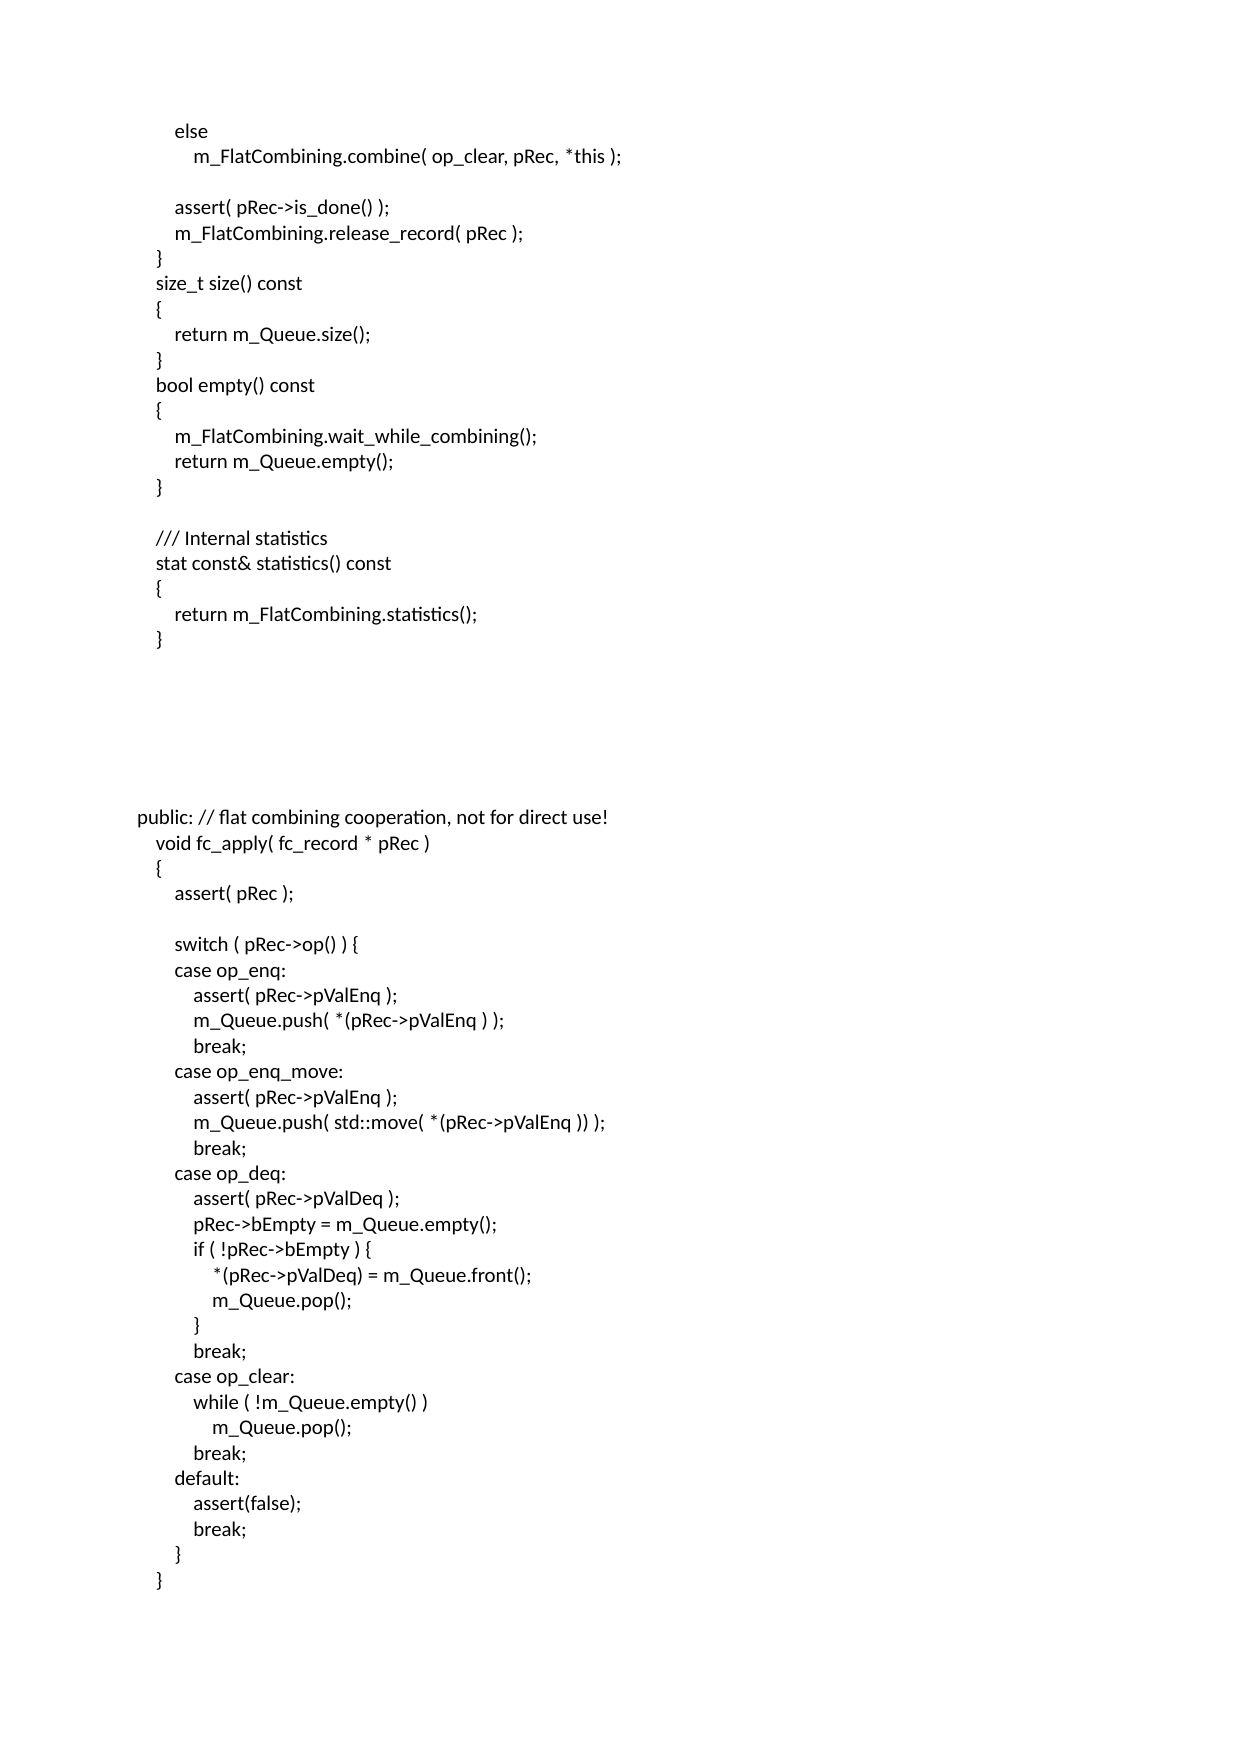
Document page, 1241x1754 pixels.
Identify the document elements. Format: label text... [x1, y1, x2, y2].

text m_Queue.push( std::move( *(pRec->pValEnq )) ); [118, 1109, 1122, 1135]
text return m_Queue.empty(); [118, 448, 1122, 474]
text return m_FlatCombining.statistics(); [118, 601, 1122, 626]
text m_Queue.push( *(pRec->pValEnq ) ); [118, 1008, 1122, 1033]
text assert( pRec->is_done() ); [118, 194, 1122, 220]
text { [118, 398, 1122, 423]
text public: // flat combining cooperation, not for direct use! [118, 804, 1122, 830]
text return m_Queue.size(); [118, 321, 1122, 347]
text break; [118, 1033, 1122, 1058]
text { [118, 576, 1122, 601]
text } [118, 347, 1122, 372]
text size_t size() const [118, 271, 1122, 296]
text m_Queue.pop(); [118, 1287, 1122, 1313]
text /// Internal statistics [118, 525, 1122, 550]
text m_FlatCombining.wait_while_combining(); [118, 423, 1122, 448]
text *(pRec->pValDeq) = m_Queue.front(); [118, 1262, 1122, 1287]
text switch ( pRec->op() ) { [118, 931, 1122, 957]
text assert( pRec->pValDeq ); [118, 1186, 1122, 1211]
text assert( pRec->pValEnq ); [118, 1084, 1122, 1109]
text else [118, 118, 1122, 143]
text break; [118, 1135, 1122, 1160]
text bool empty() const [118, 372, 1122, 398]
text case op_clear: [118, 1363, 1122, 1389]
text stat const& statistics() const [118, 550, 1122, 576]
text pRec->bEmpty = m_Queue.empty(); [118, 1211, 1122, 1236]
text } [118, 1313, 1122, 1338]
text { [118, 296, 1122, 321]
text while ( !m_Queue.empty() ) [118, 1389, 1122, 1414]
text case op_enq: [118, 957, 1122, 982]
text m_Queue.pop(); [118, 1414, 1122, 1440]
text case op_deq: [118, 1160, 1122, 1186]
text m_FlatCombining.combine( op_clear, pRec, *this ); [118, 143, 1122, 169]
text void fc_apply( fc_record * pRec ) [118, 830, 1122, 855]
text assert( pRec ); [118, 881, 1122, 906]
text assert( pRec->pValEnq ); [118, 982, 1122, 1008]
text } [118, 626, 1122, 652]
text break; [118, 1338, 1122, 1363]
text } [118, 1567, 1122, 1592]
text { [118, 855, 1122, 881]
text break; [118, 1516, 1122, 1541]
text m_FlatCombining.release_record( pRec ); [118, 220, 1122, 245]
text if ( !pRec->bEmpty ) { [118, 1236, 1122, 1262]
text default: [118, 1465, 1122, 1491]
text } [118, 474, 1122, 499]
text break; [118, 1440, 1122, 1465]
text case op_enq_move: [118, 1058, 1122, 1084]
text assert(false); [118, 1491, 1122, 1516]
text } [118, 245, 1122, 271]
text } [118, 1541, 1122, 1567]
